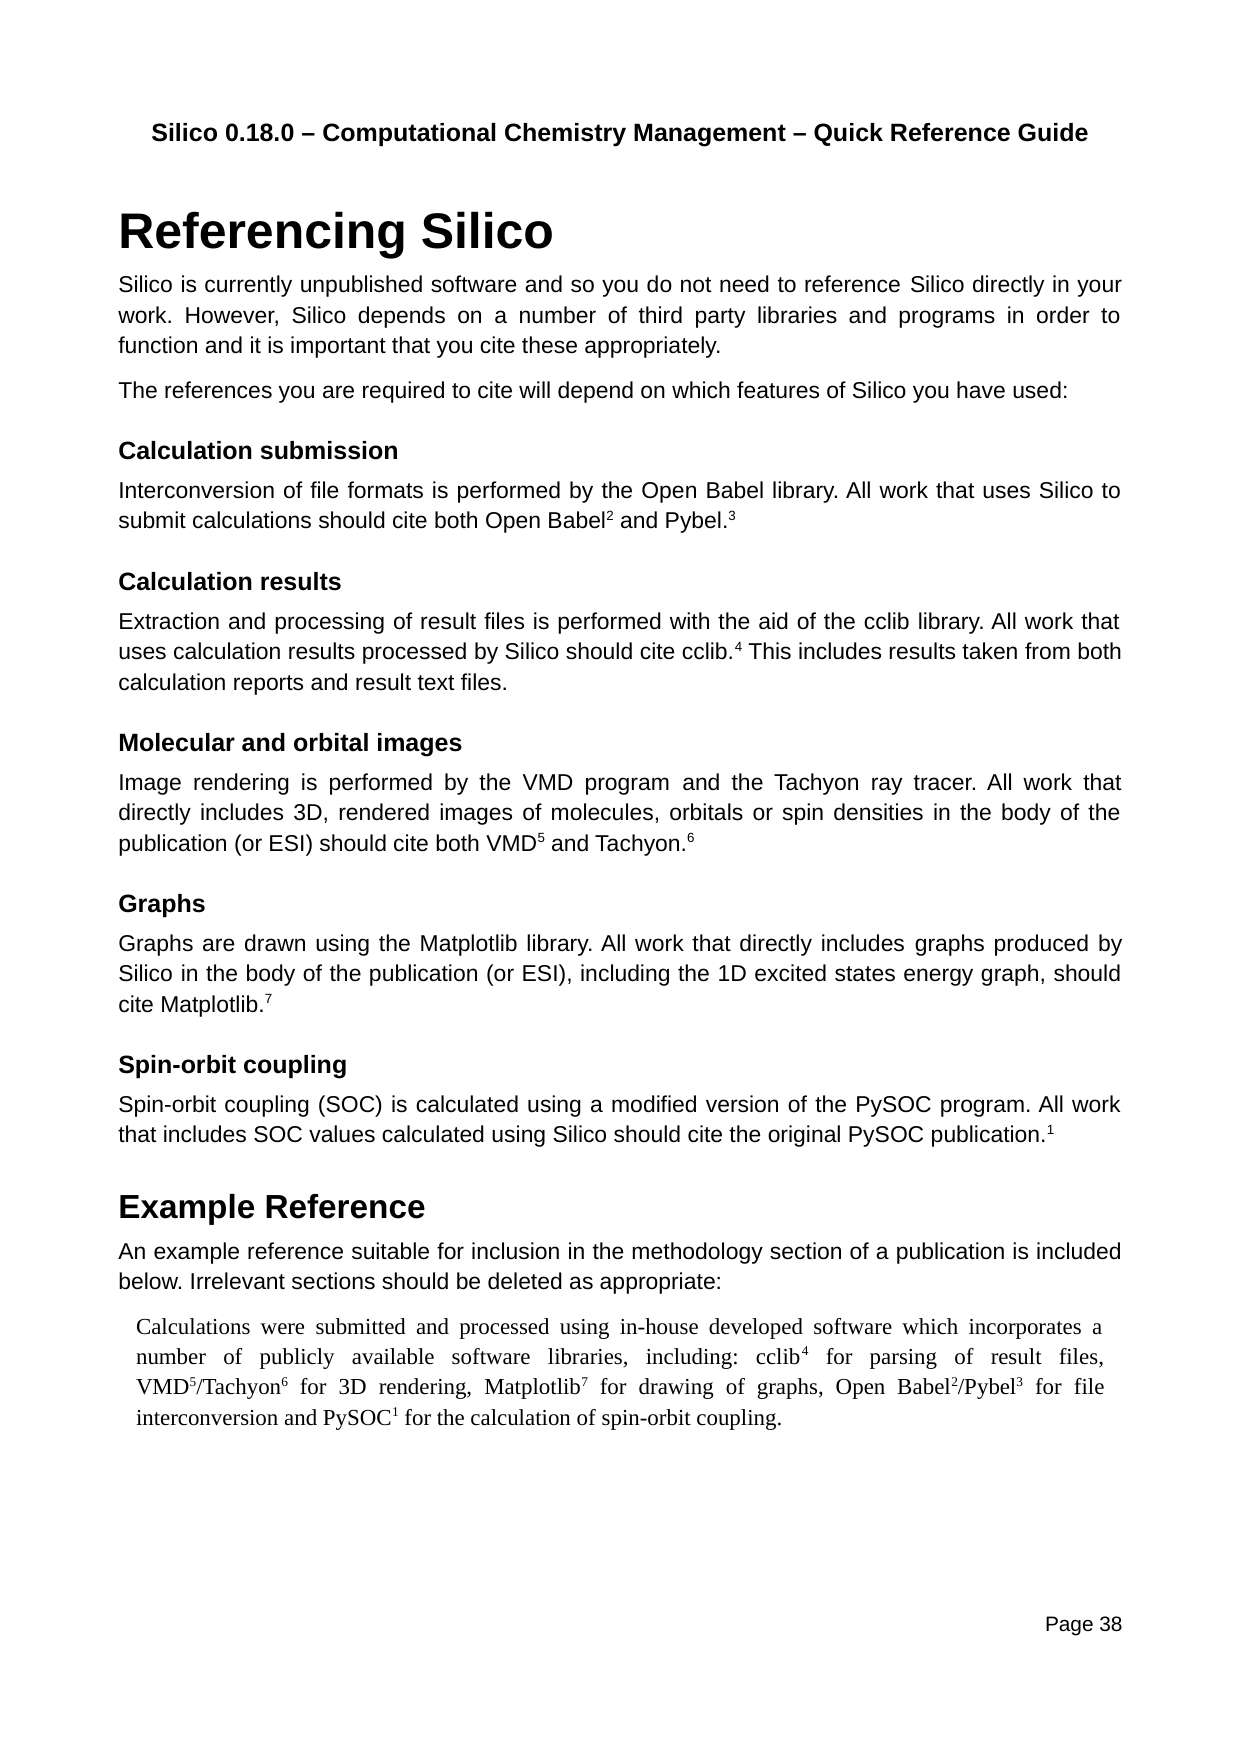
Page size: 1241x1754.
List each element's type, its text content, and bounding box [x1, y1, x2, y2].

subtitle Spin-orbit coupling [118, 1050, 1122, 1079]
subtitle Calculation submission [118, 436, 1122, 465]
text An example reference suitable for inclusion in the methodology section of a publication is included below. Irrelevant sections should be deleted as appropriate: [118, 1238, 1122, 1294]
text Image rendering is performed by the VMD program and the Tachyon ray tracer. All work that directly includes 3D, rendered images of molecules, orbitals or spin densities in the body of the publication (or ESI) should cite both VMD5⁠ and Tachyon.6⁠ [118, 769, 1122, 856]
text Interconversion of file formats is performed by the Open Babel library. All work that uses Silico to submit calculations should cite both Open Babel2⁠ and Pybel.3⁠ [118, 477, 1122, 534]
text Calculations were submitted and processed using in-house developed software which incorporates a number of publicly available software libraries, including: cclib4⁠ for parsing of result files, VMD5⁠/Tachyon6⁠ for 3D rendering, Matplotlib7⁠ for drawing of graphs, Open Babel2⁠/Pybel3⁠ for file interconversion and PySOC1⁠ for the calculation of spin-orbit coupling. [136, 1313, 1104, 1430]
text Spin-orbit coupling (SOC) is calculated using a modified version of the PySOC program. All work that includes SOC values calculated using Silico should cite the original PySOC publication.1⁠ [118, 1091, 1122, 1148]
subtitle Referencing Silico [118, 201, 1122, 259]
subtitle Graphs [118, 889, 1122, 918]
subtitle Molecular and orbital images [118, 728, 1122, 757]
subtitle Calculation results [118, 567, 1122, 596]
text Graphs are drawn using the Matplotlib library. All work that directly includes graphs produced by Silico in the body of the publication (or ESI), including the 1D excited states energy graph, should cite Matplotlib.7⁠ [118, 930, 1122, 1017]
text The references you are required to cite will depend on which features of Silico you have used: [118, 377, 1122, 403]
text Silico is currently unpublished software and so you do not need to reference Silico directly in your work. However, Silico depends on a number of third party libraries and programs in order to function and it is important that you cite these appropriately. [118, 271, 1122, 358]
subtitle Example Reference [118, 1187, 1122, 1225]
text Extraction and processing of result files is performed with the aid of the cclib library. All work that uses calculation results processed by Silico should cite cclib.4⁠ This includes results taken from both calculation reports and result text files. [118, 608, 1122, 695]
